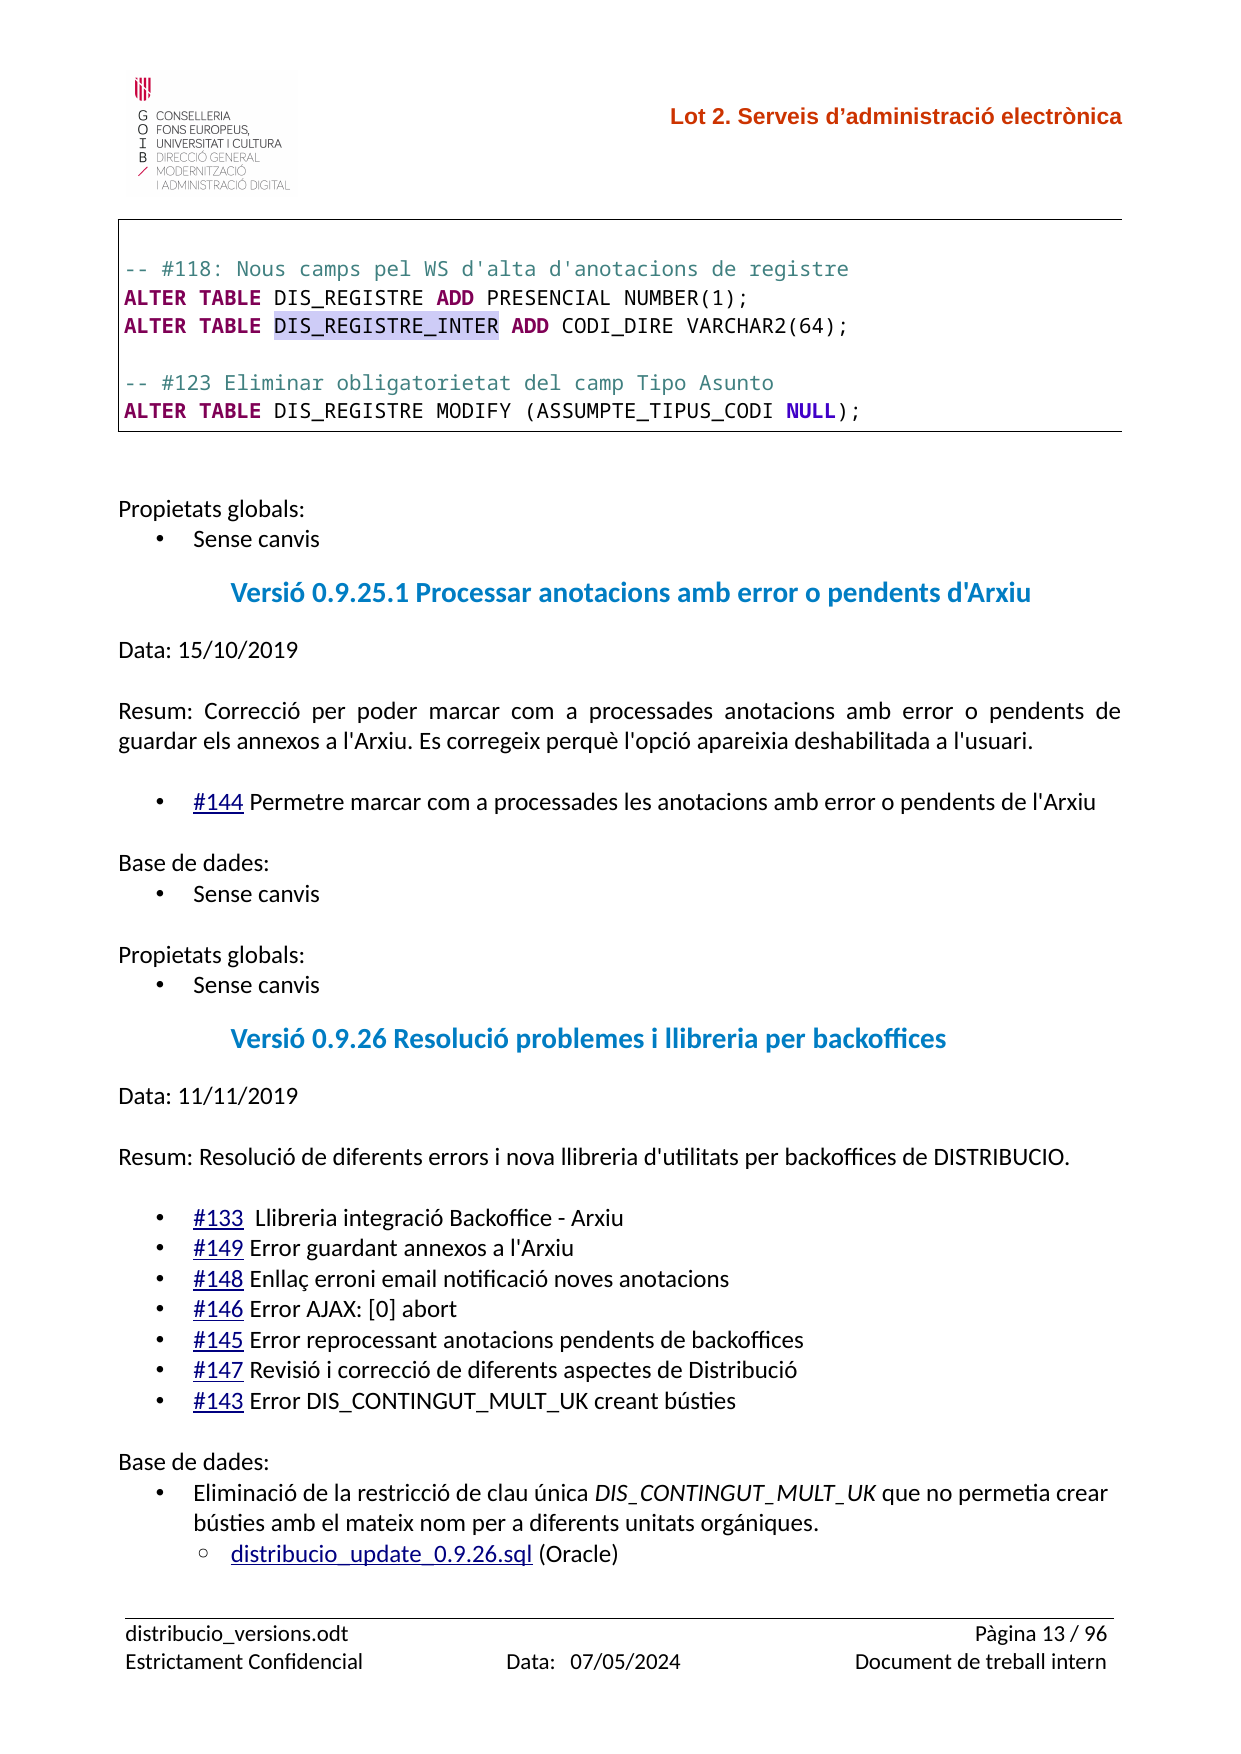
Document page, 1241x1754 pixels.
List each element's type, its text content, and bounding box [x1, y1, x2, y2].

text Data: 11/11/2019 [118, 1080, 1122, 1110]
list #148 Enllaç erroni email notificació noves anotacions [156, 1263, 1122, 1293]
list #146 Error AJAX: [0] abort [156, 1293, 1122, 1324]
list #144 Permetre marcar com a processades les anotacions amb error o pendents de l'Arxiu [156, 786, 1122, 817]
list #133 Llibreria integració Backoffice - Arxiu [156, 1202, 1122, 1232]
text Data: 15/10/2019 [118, 634, 1122, 664]
list Sense canvis [156, 878, 1122, 908]
list Sense canvis [156, 969, 1122, 1000]
text Propietats globals: [118, 493, 1122, 523]
list #149 Error guardant annexos a l'Arxiu [156, 1232, 1122, 1263]
subtitle Versió 0.9.25.1 Processar anotacions amb error o pendents d'Arxiu [153, 574, 1122, 610]
picture [126, 70, 299, 197]
list Eliminació de la restricció de clau única DIS_CONTINGUT_MULT_UK que no permetia crear bústies amb el mateix nom per a diferents unitats orgániques. [156, 1477, 1122, 1538]
list #145 Error reprocessant anotacions pendents de backoffices [156, 1324, 1122, 1354]
list #147 Revisió i correcció de diferents aspectes de Distribució [156, 1354, 1122, 1385]
text Resum: Correcció per poder marcar com a processades anotacions amb error o pendents de guardar els annexos a l'Arxiu. Es corregeix perquè l'opció apareixia deshabilitada a l'usuari. [118, 695, 1122, 756]
subtitle Versió 0.9.26 Resolució problemes i llibreria per backoffices [153, 1021, 1122, 1056]
list Sense canvis [156, 523, 1122, 554]
text Propietats globals: [118, 939, 1122, 969]
text Resum: Resolució de diferents errors i nova llibreria d'utilitats per backoffices de DISTRIBUCIO. [118, 1141, 1122, 1171]
list #143 Error DIS_CONTINGUT_MULT_UK creant bústies [156, 1385, 1122, 1416]
list distribucio_update_0.9.26.sql (Oracle) [193, 1538, 1122, 1568]
text Base de dades: [118, 1446, 1122, 1477]
text Base de dades: [118, 847, 1122, 878]
table_header -- #118: Nous camps pel WS d'alta d'anotacions de registre ALTER TABLE DIS_REGISTRE ADD PRESENCIAL NUMBER(1); ALTER TABLE DIS_REGISTRE_INTER ADD CODI_DIRE VARCHAR2(64); -- #123 Eliminar obligatorietat del camp Tipo Asunto ALTER TABLE DIS_REGISTRE MODIFY (ASSUMPTE_TIPUS_CODI NULL); [119, 220, 1122, 431]
